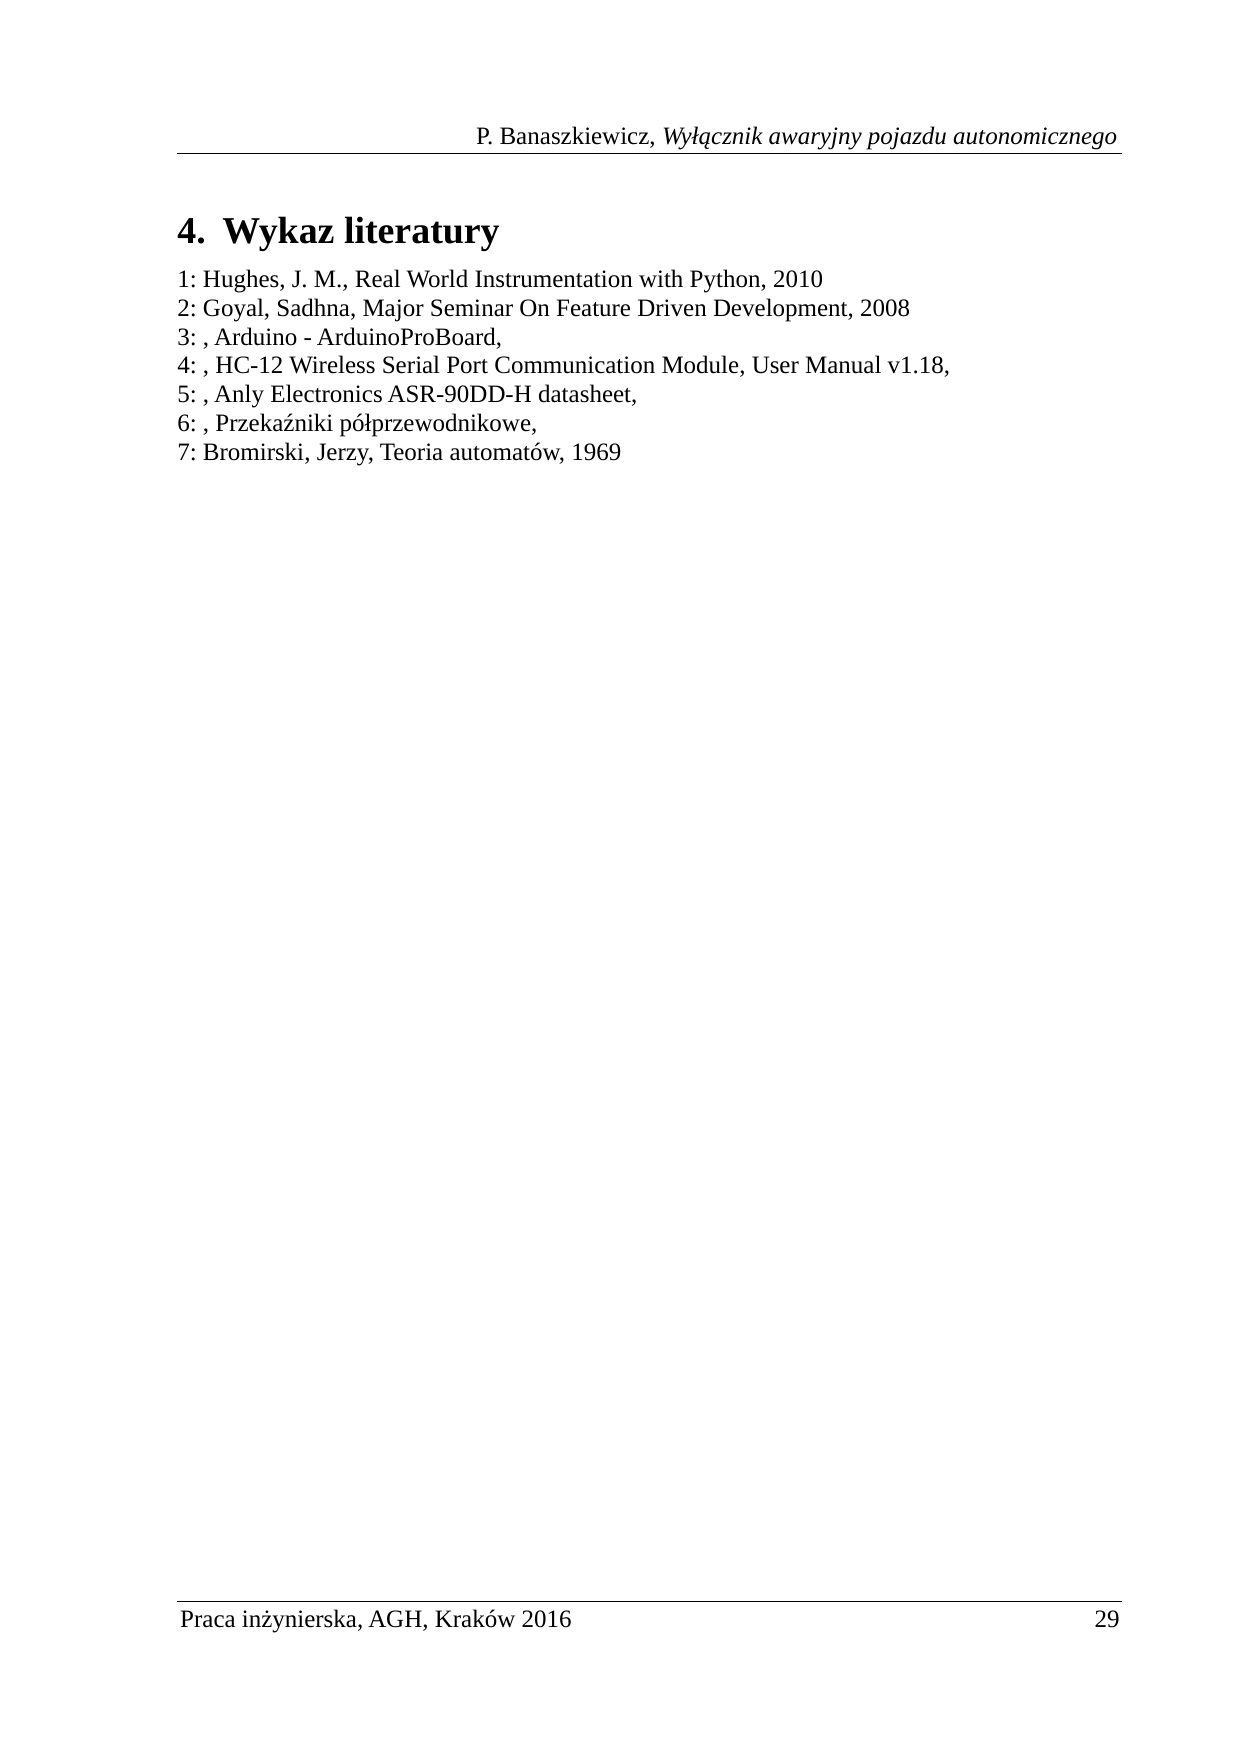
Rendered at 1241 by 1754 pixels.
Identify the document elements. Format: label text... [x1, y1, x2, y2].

text 4: , HC-12 Wireless Serial Port Communication Module, User Manual v1.18, [177, 350, 1122, 379]
subtitle Wykaz literatury [177, 208, 1122, 252]
text 2: Goyal, Sadhna, Major Seminar On Feature Driven Development, 2008 [177, 293, 1122, 322]
text 5: , Anly Electronics ASR-90DD-H datasheet, [177, 379, 1122, 408]
text 6: , Przekaźniki półprzewodnikowe, [177, 408, 1122, 437]
text 1: Hughes, J. M., Real World Instrumentation with Python, 2010 [177, 264, 1122, 293]
text 7: Bromirski, Jerzy, Teoria automatów, 1969 [177, 437, 1122, 465]
text 3: , Arduino - ArduinoProBoard, [177, 322, 1122, 350]
